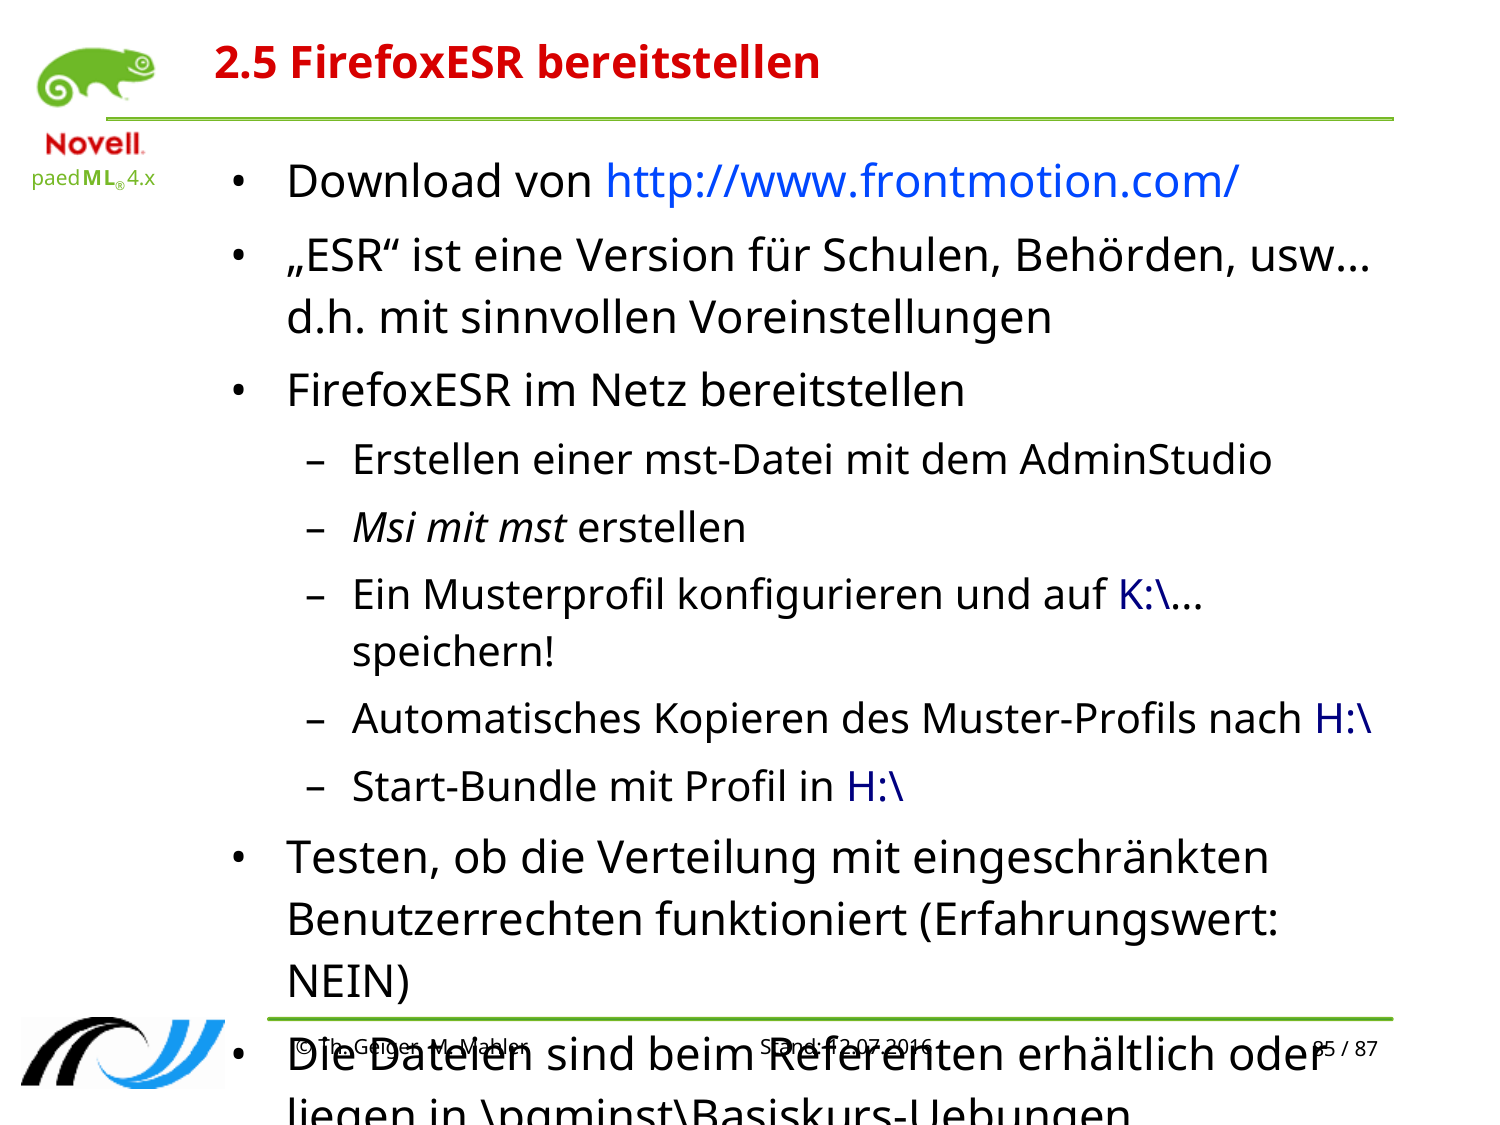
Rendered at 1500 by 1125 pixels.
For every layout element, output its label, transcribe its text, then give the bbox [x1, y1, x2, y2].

picture [24, 32, 167, 175]
title 2.5 FirefoxESR bereitstellen [214, 16, 1393, 108]
list Download von http://www.frontmotion.com/ „ESR“ ist eine Version für Schulen, Behörden, usw... d.h. mit sinnvollen Voreinstellungen FirefoxESR im Netz bereitstellen Erstellen einer mst-Datei mit dem AdminStudio Msi mit mst erstellen Ein Musterprofil konfigurieren und auf K:\... speichern! Automatisches Kopieren des Muster-Profils nach H:\ Start-Bundle mit Profil in H:\ Testen, ob die Verteilung mit eingeschränkten Benutzerrechten funktioniert (Erfahrungswert: NEIN) Die Dateien sind beim Referenten erhältlich oder liegen in \pgminst\Basiskurs-Uebungen [230, 149, 1388, 941]
picture [21, 1017, 225, 1089]
